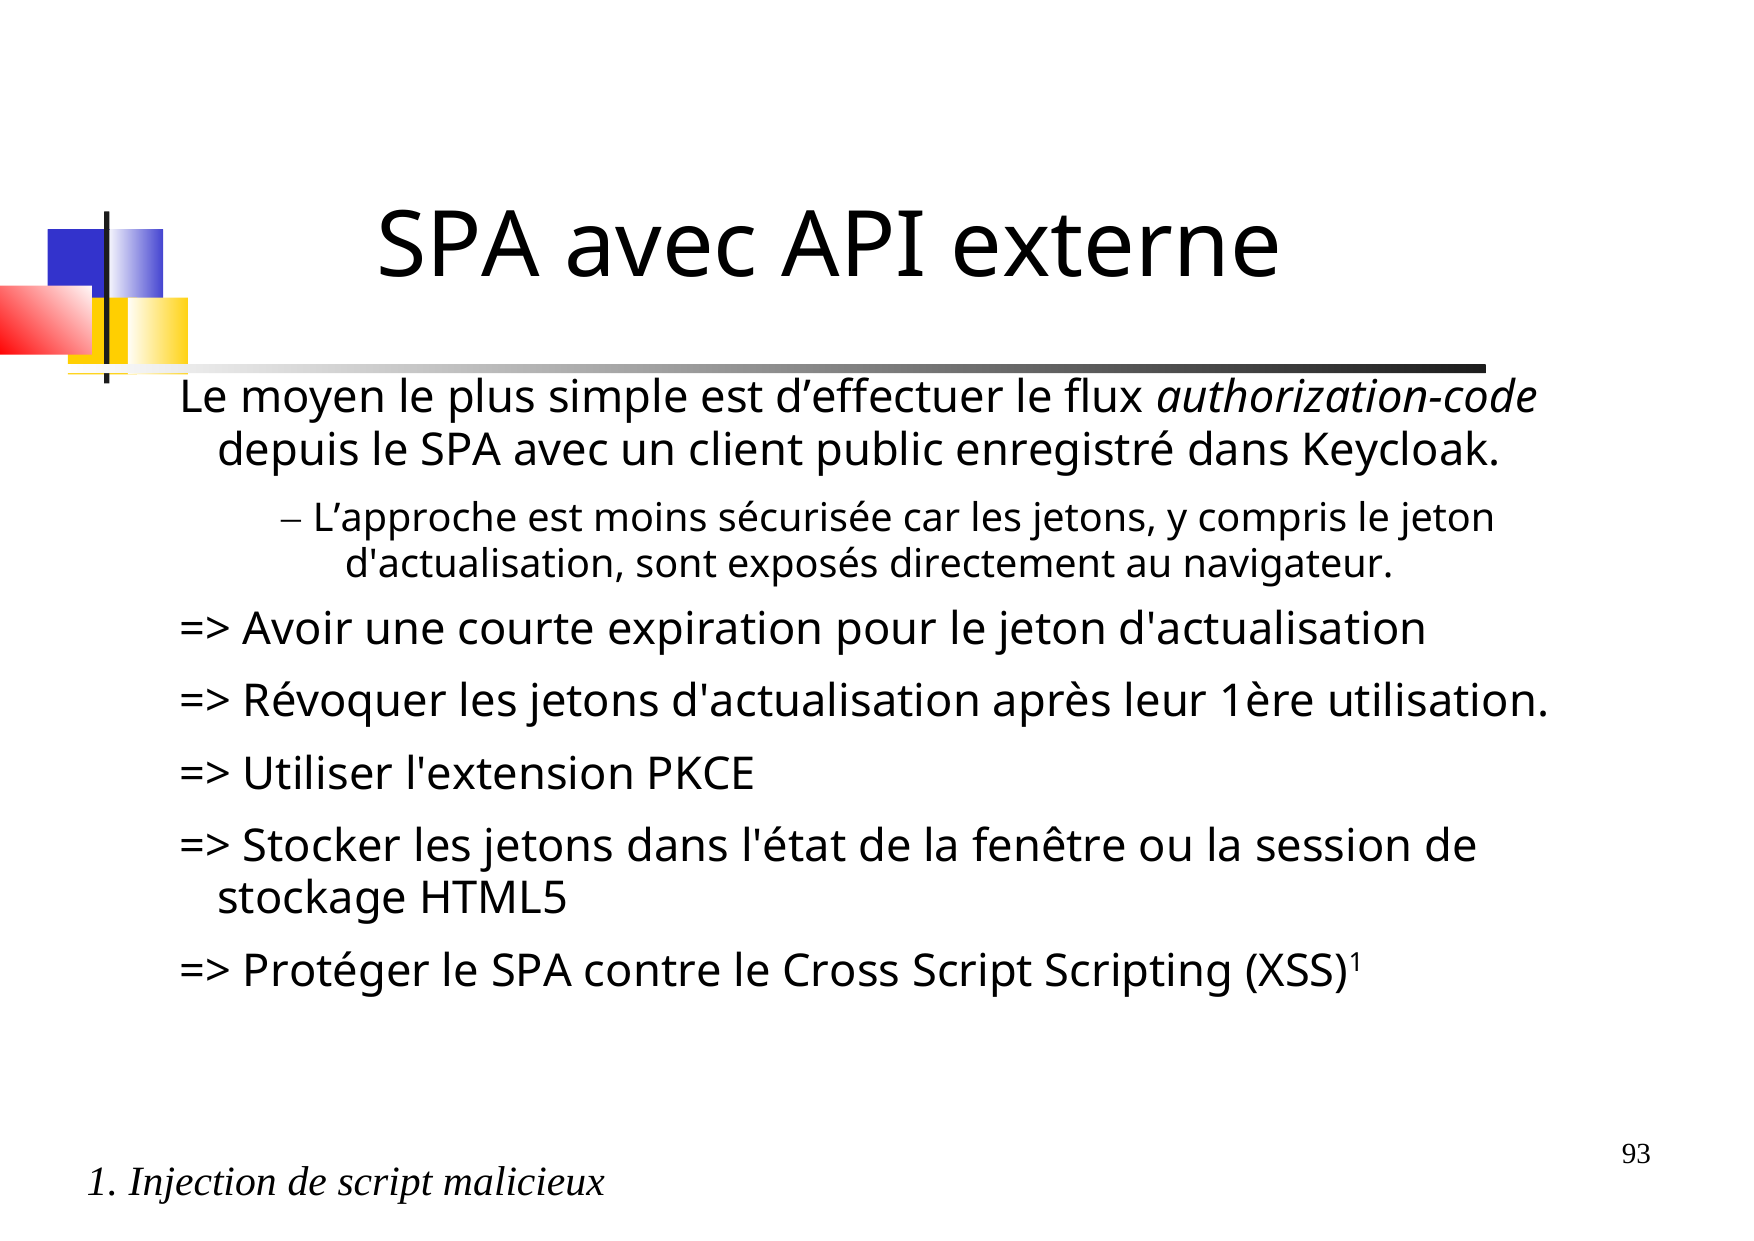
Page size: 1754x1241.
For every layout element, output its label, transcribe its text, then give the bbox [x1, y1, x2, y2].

title SPA avec API externe [179, 139, 1567, 351]
list Le moyen le plus simple est d’effectuer le flux authorization-code depuis le SPA avec un client public enregistré dans Keycloak. L’approche est moins sécurisée car les jetons, y compris le jeton d'actualisation, sont exposés directement au navigateur. => Avoir une courte expiration pour le jeton d'actualisation => Révoquer les jetons d'actualisation après leur 1ère utilisation. => Utiliser l'extension PKCE => Stocker les jetons dans l'état de la fenêtre ou la session de stockage HTML5 => Protéger le SPA contre le Cross Script Scripting (XSS)1 [179, 371, 1567, 1091]
text_box 1. Injection de script malicieux [71, 1149, 621, 1213]
